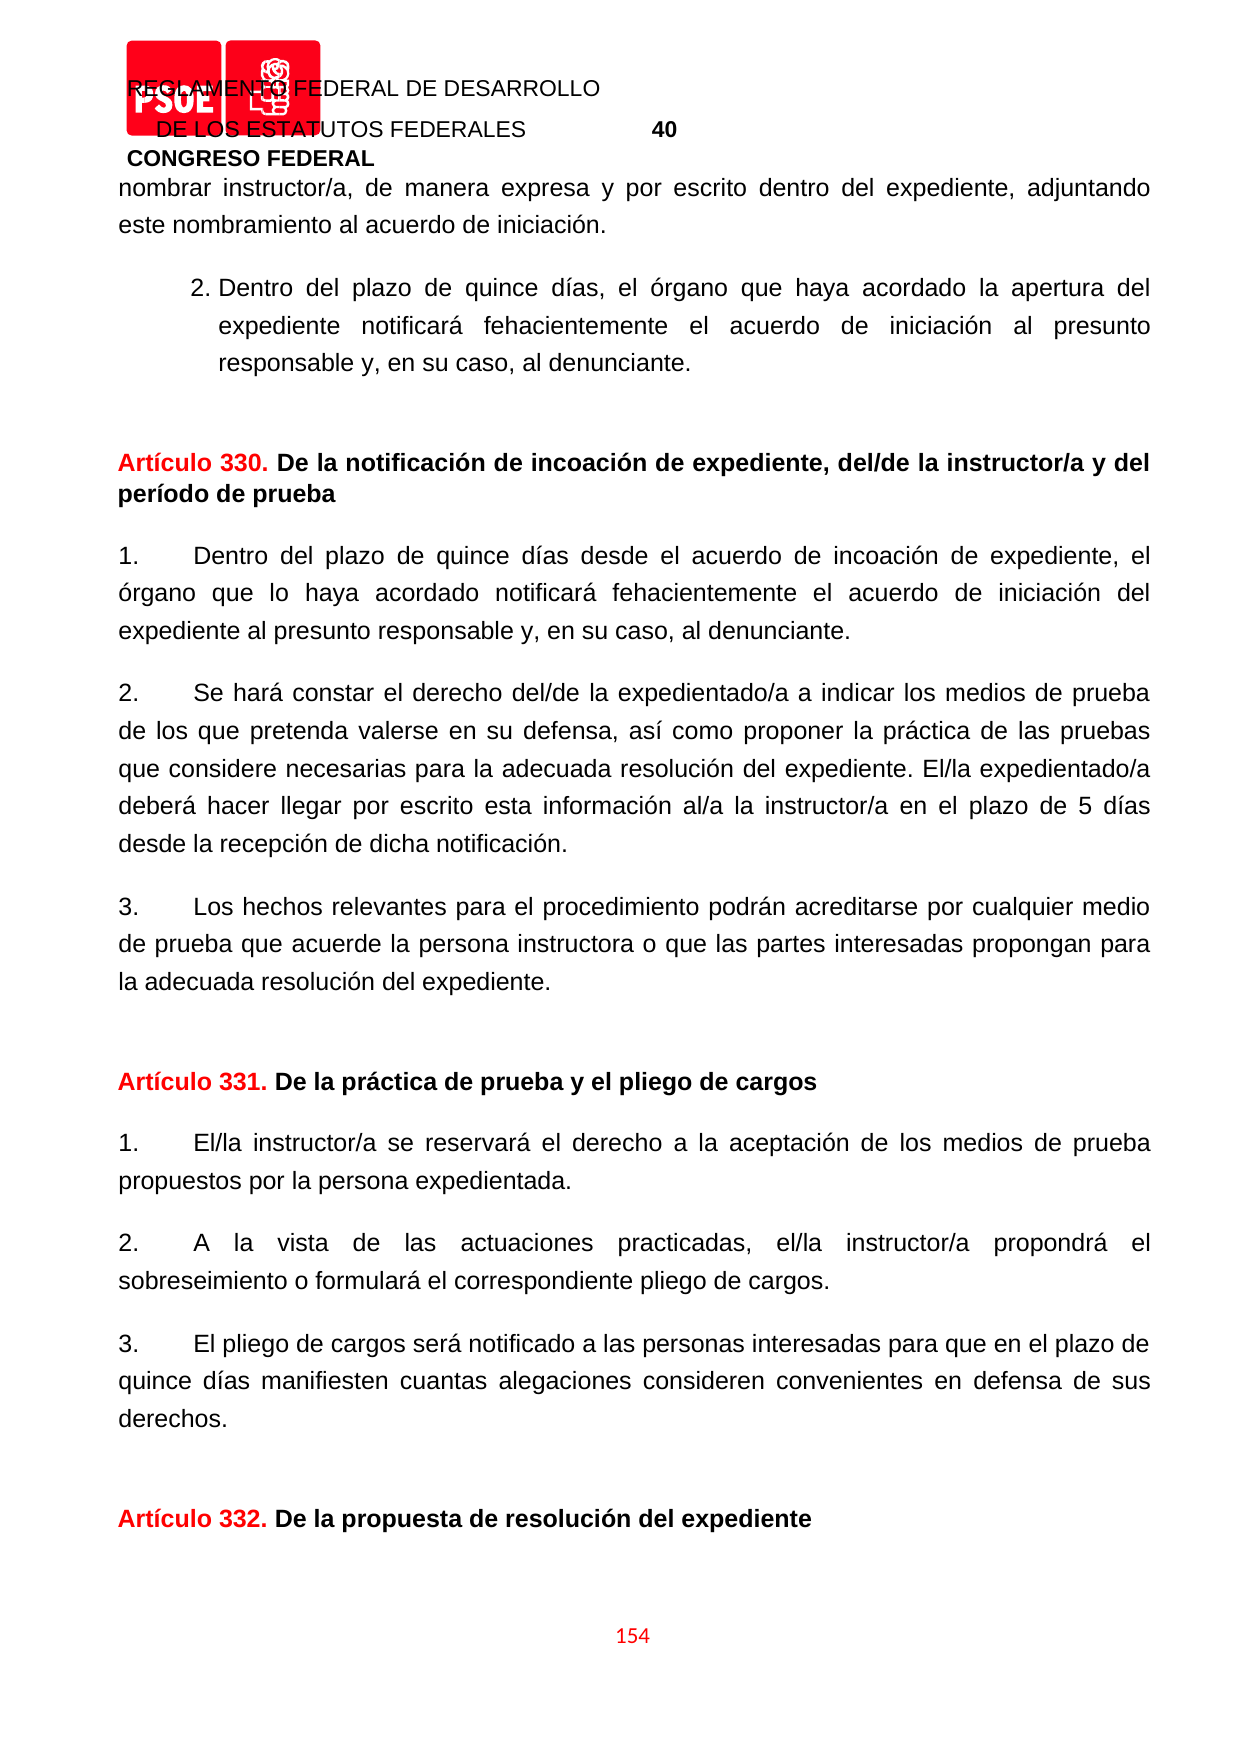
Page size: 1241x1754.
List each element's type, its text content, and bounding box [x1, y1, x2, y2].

list El/la instructor/a se reservará el derecho a la aceptación de los medios de prueba propuestos por la persona expedientada. [118, 1128, 1152, 1194]
list Dentro del plazo de quince días, el órgano que haya acordado la apertura del expediente notificará fehacientemente el acuerdo de iniciación al presunto responsable y, en su caso, al denunciante. [190, 273, 1152, 377]
text Artículo 331. De la práctica de prueba y el pliego de cargos [117, 1066, 1152, 1095]
list Dentro del plazo de quince días desde el acuerdo de incoación de expediente, el órgano que lo haya acordado notificará fehacientemente el acuerdo de iniciación del expediente al presunto responsable y, en su caso, al denunciante. [118, 541, 1152, 644]
list Se hará constar el derecho del/de la expedientado/a a indicar los medios de prueba de los que pretenda valerse en su defensa, así como proponer la práctica de las pruebas que considere necesarias para la adecuada resolución del expediente. El/la expedientado/a deberá hacer llegar por escrito esta información al/a la instructor/a en el plazo de 5 días desde la recepción de dicha notificación. [118, 678, 1152, 858]
text Artículo 332. De la propuesta de resolución del expediente [117, 1504, 1152, 1532]
list A la vista de las actuaciones practicadas, el/la instructor/a propondrá el sobreseimiento o formulará el correspondiente pliego de cargos. [118, 1228, 1152, 1295]
list nombrar instructor/a, de manera expresa y por escrito dentro del expediente, adjuntando este nombramiento al acuerdo de iniciación. [90, 173, 1152, 239]
list Los hechos relevantes para el procedimiento podrán acreditarse por cualquier medio de prueba que acuerde la persona instructora o que las partes interesadas propongan para la adecuada resolución del expediente. [118, 891, 1152, 995]
list El pliego de cargos será notificado a las personas interesadas para que en el plazo de quince días manifiesten cuantas alegaciones consideren convenientes en defensa de sus derechos. [118, 1329, 1152, 1433]
text Artículo 330. De la notificación de incoación de expediente, del/de la instructor/a y del período de prueba [117, 448, 1152, 508]
